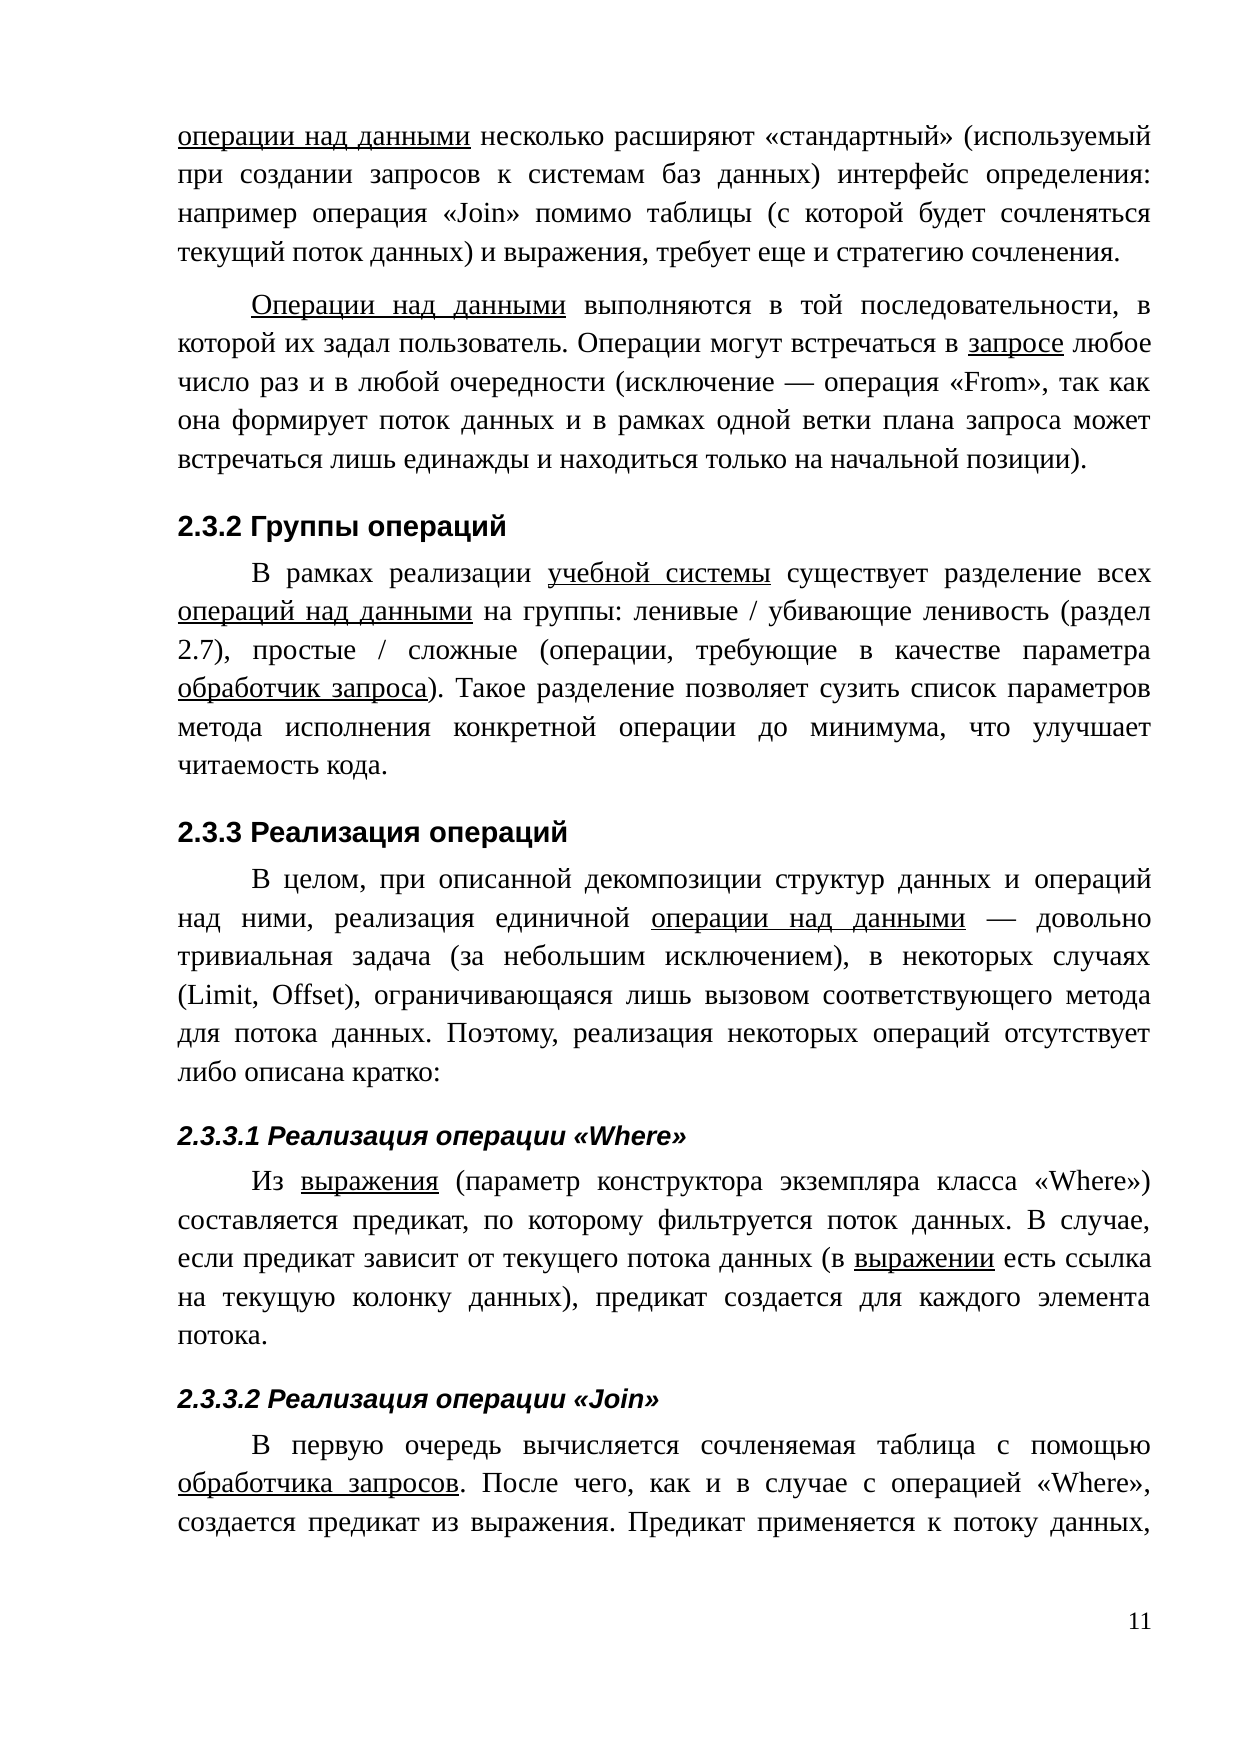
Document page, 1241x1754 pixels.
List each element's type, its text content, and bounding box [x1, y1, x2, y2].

subtitle 2.3.3 Реализация операций [177, 815, 1152, 849]
subtitle 2.3.2 Группы операций [177, 509, 1152, 542]
text операции над данными несколько расширяют «стандартный» (используемый при создании запросов к системам баз данных) интерфейс определения: например операция «Join» помимо таблицы (с которой будет сочленяться текущий поток данных) и выражения, требует еще и стратегию сочленения. [177, 118, 1152, 267]
text Из выражения (параметр конструктора экземпляра класса «Where») составляется предикат, по которому фильтруется поток данных. В случае, если предикат зависит от текущего потока данных (в выражении есть ссылка на текущую колонку данных), предикат создается для каждого элемента потока. [177, 1163, 1152, 1351]
text В целом, при описанной декомпозиции структур данных и операций над ними, реализация единичной операции над данными — довольно тривиальная задача (за небольшим исключением), в некоторых случаях (Limit, Offset), ограничивающаяся лишь вызовом соответствующего метода для потока данных. Поэтому, реализация некоторых операций отсутствует либо описана кратко: [177, 861, 1152, 1087]
text В первую очередь вычисляется сочленяемая таблица с помощью обработчика запросов. После чего, как и в случае с операцией «Where», создается предикат из выражения. Предикат применяется к потоку данных, [177, 1427, 1152, 1537]
text В рамках реализации учебной системы существует разделение всех операций над данными на группы: ленивые / убивающие ленивость (раздел 2.7), простые / сложные (операции, требующие в качестве параметра обработчик запроса). Такое разделение позволяет сузить список параметров метода исполнения конкретной операции до минимума, что улучшает читаемость кода. [177, 555, 1152, 781]
text Операции над данными выполняются в той последовательности, в которой их задал пользователь. Операции могут встречаться в запросе любое число раз и в любой очередности (исключение — операция «From», так как она формирует поток данных и в рамках одной ветки плана запроса может встречаться лишь единажды и находиться только на начальной позиции). [177, 287, 1152, 474]
subtitle 2.3.3.2 Реализация операции «Join» [177, 1383, 1152, 1414]
subtitle 2.3.3.1 Реализация операции «Where» [177, 1119, 1152, 1151]
